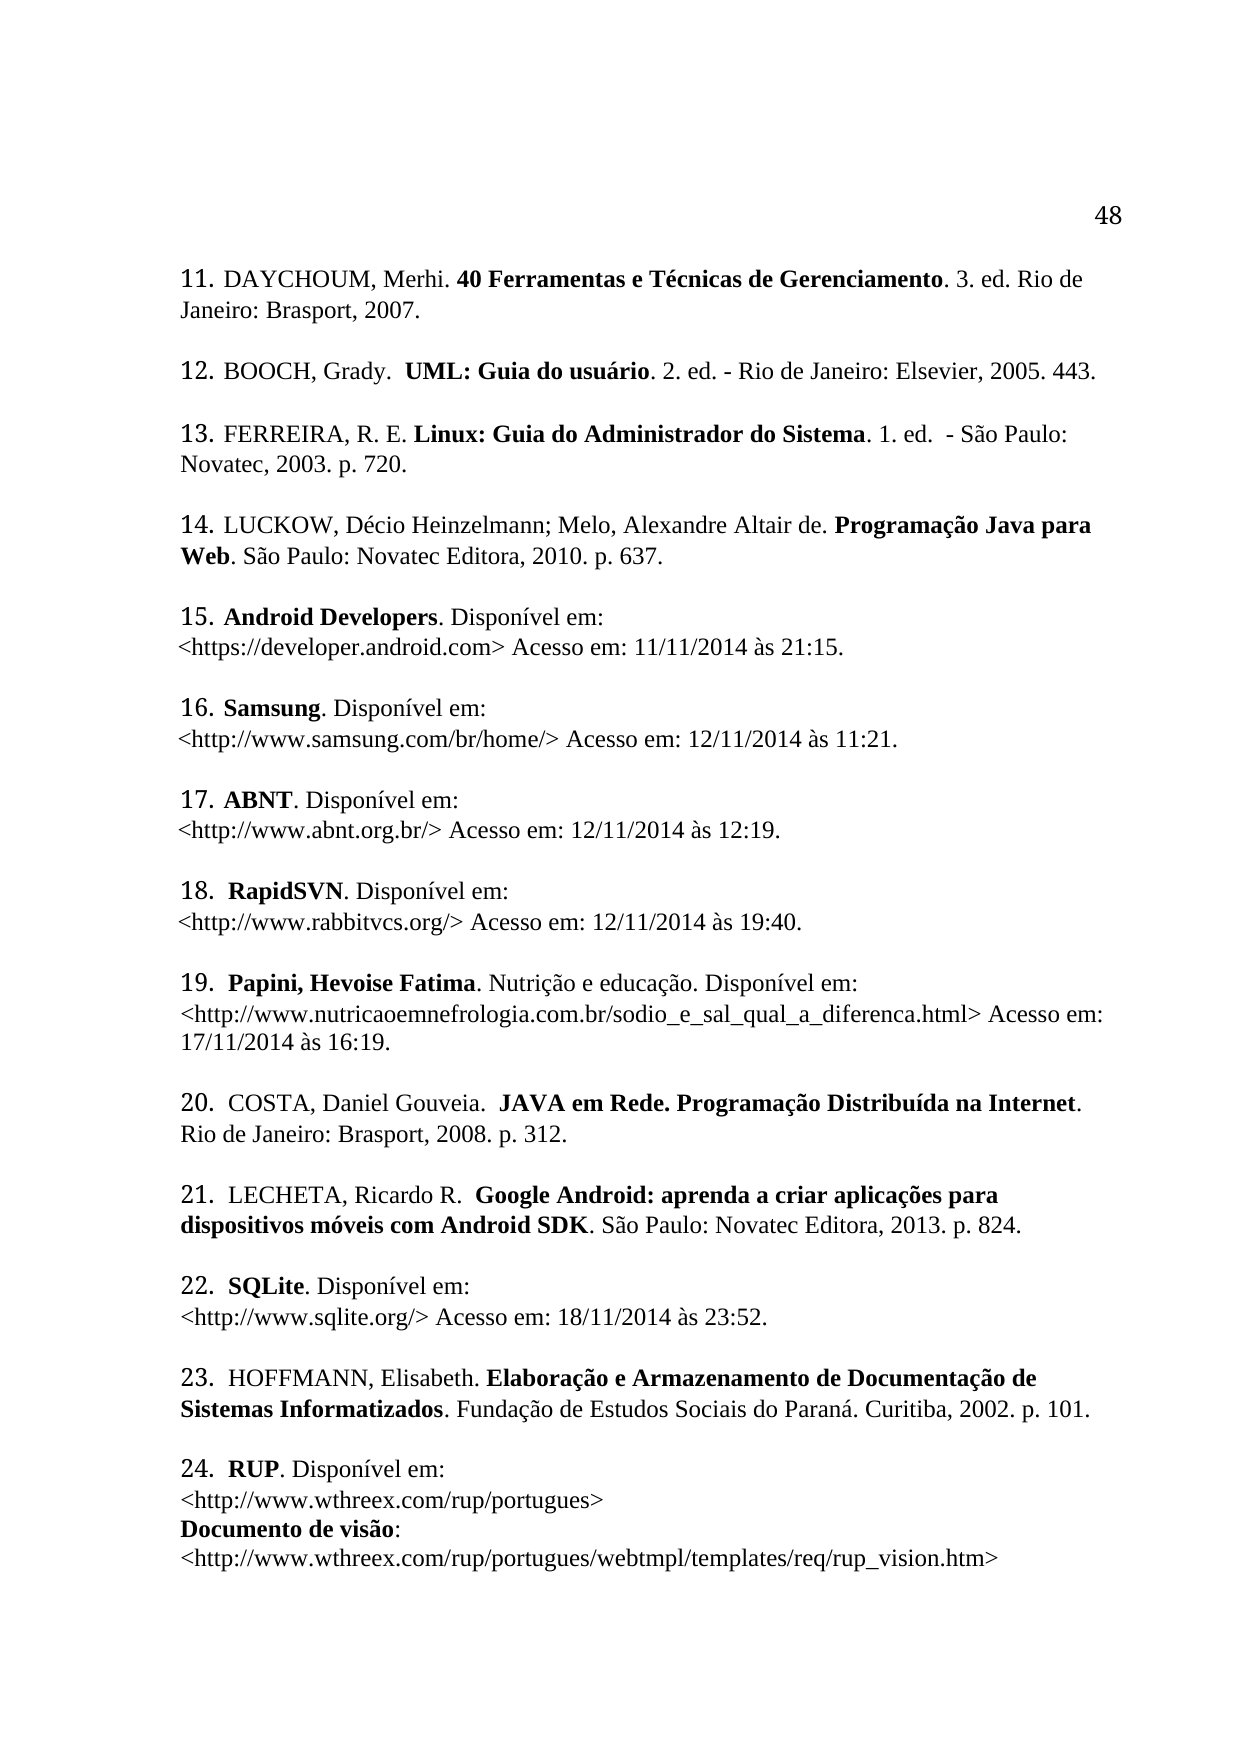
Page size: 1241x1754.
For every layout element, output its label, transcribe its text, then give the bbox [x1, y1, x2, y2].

list Samsung. Disponível em: [180, 690, 1122, 724]
list <http://www.rabbitvcs.org/> Acesso em: 12/11/2014 às 19:40. [177, 907, 1122, 936]
list Documento de visão: <http://www.wthreex.com/rup/portugues/webtmpl/templates/req/rup_vision.htm> [180, 1514, 1122, 1571]
list COSTA, Daniel Gouveia. JAVA em Rede. Programação Distribuída na Internet. Rio de Janeiro: Brasport, 2008. p. 312. [180, 1085, 1122, 1148]
list LECHETA, Ricardo R. Google Android: aprenda a criar aplicações para dispositivos móveis com Android SDK. São Paulo: Novatec Editora, 2013. p. 824. [180, 1176, 1122, 1239]
list DAYCHOUM, Merhi. 40 Ferramentas e Técnicas de Gerenciamento. 3. ed. Rio de Janeiro: Brasport, 2007. [180, 261, 1122, 324]
list Android Developers. Disponível em: [180, 598, 1122, 632]
list BOOCH, Grady. UML: Guia do usuário. 2. ed. - Rio de Janeiro: Elsevier, 2005. 443. [180, 352, 1122, 386]
list <http://www.samsung.com/br/home/> Acesso em: 12/11/2014 às 11:21. [177, 724, 1122, 753]
list Papini, Hevoise Fatima. Nutrição e educação. Disponível em: [180, 964, 1122, 999]
list SQLite. Disponível em: [180, 1268, 1122, 1302]
list <http://www.sqlite.org/> Acesso em: 18/11/2014 às 23:52. [180, 1302, 1122, 1331]
list <http://www.nutricaoemnefrologia.com.br/sodio_e_sal_qual_a_diferenca.html> Acesso em: 17/11/2014 às 16:19. [180, 999, 1122, 1056]
list HOFFMANN, Elisabeth. Elaboração e Armazenamento de Documentação de Sistemas Informatizados. Fundação de Estudos Sociais do Paraná. Curitiba, 2002. p. 101. [180, 1359, 1122, 1422]
list LUCKOW, Décio Heinzelmann; Melo, Alexandre Altair de. Programação Java para Web. São Paulo: Novatec Editora, 2010. p. 637. [180, 507, 1122, 569]
text <http://www.abnt.org.br/> Acesso em: 12/11/2014 às 12:19. [177, 816, 1122, 844]
list RapidSVN. Disponível em: [180, 873, 1122, 907]
list RUP. Disponível em: [180, 1451, 1122, 1485]
list FERREIRA, R. E. Linux: Guia do Administrador do Sistema. 1. ed. - São Paulo: Novatec, 2003. p. 720. [180, 415, 1122, 478]
list <http://www.wthreex.com/rup/portugues> [180, 1485, 1122, 1514]
list ABNT. Disponível em: [180, 781, 1122, 816]
list <https://developer.android.com> Acesso em: 11/11/2014 às 21:15. [177, 632, 1122, 661]
